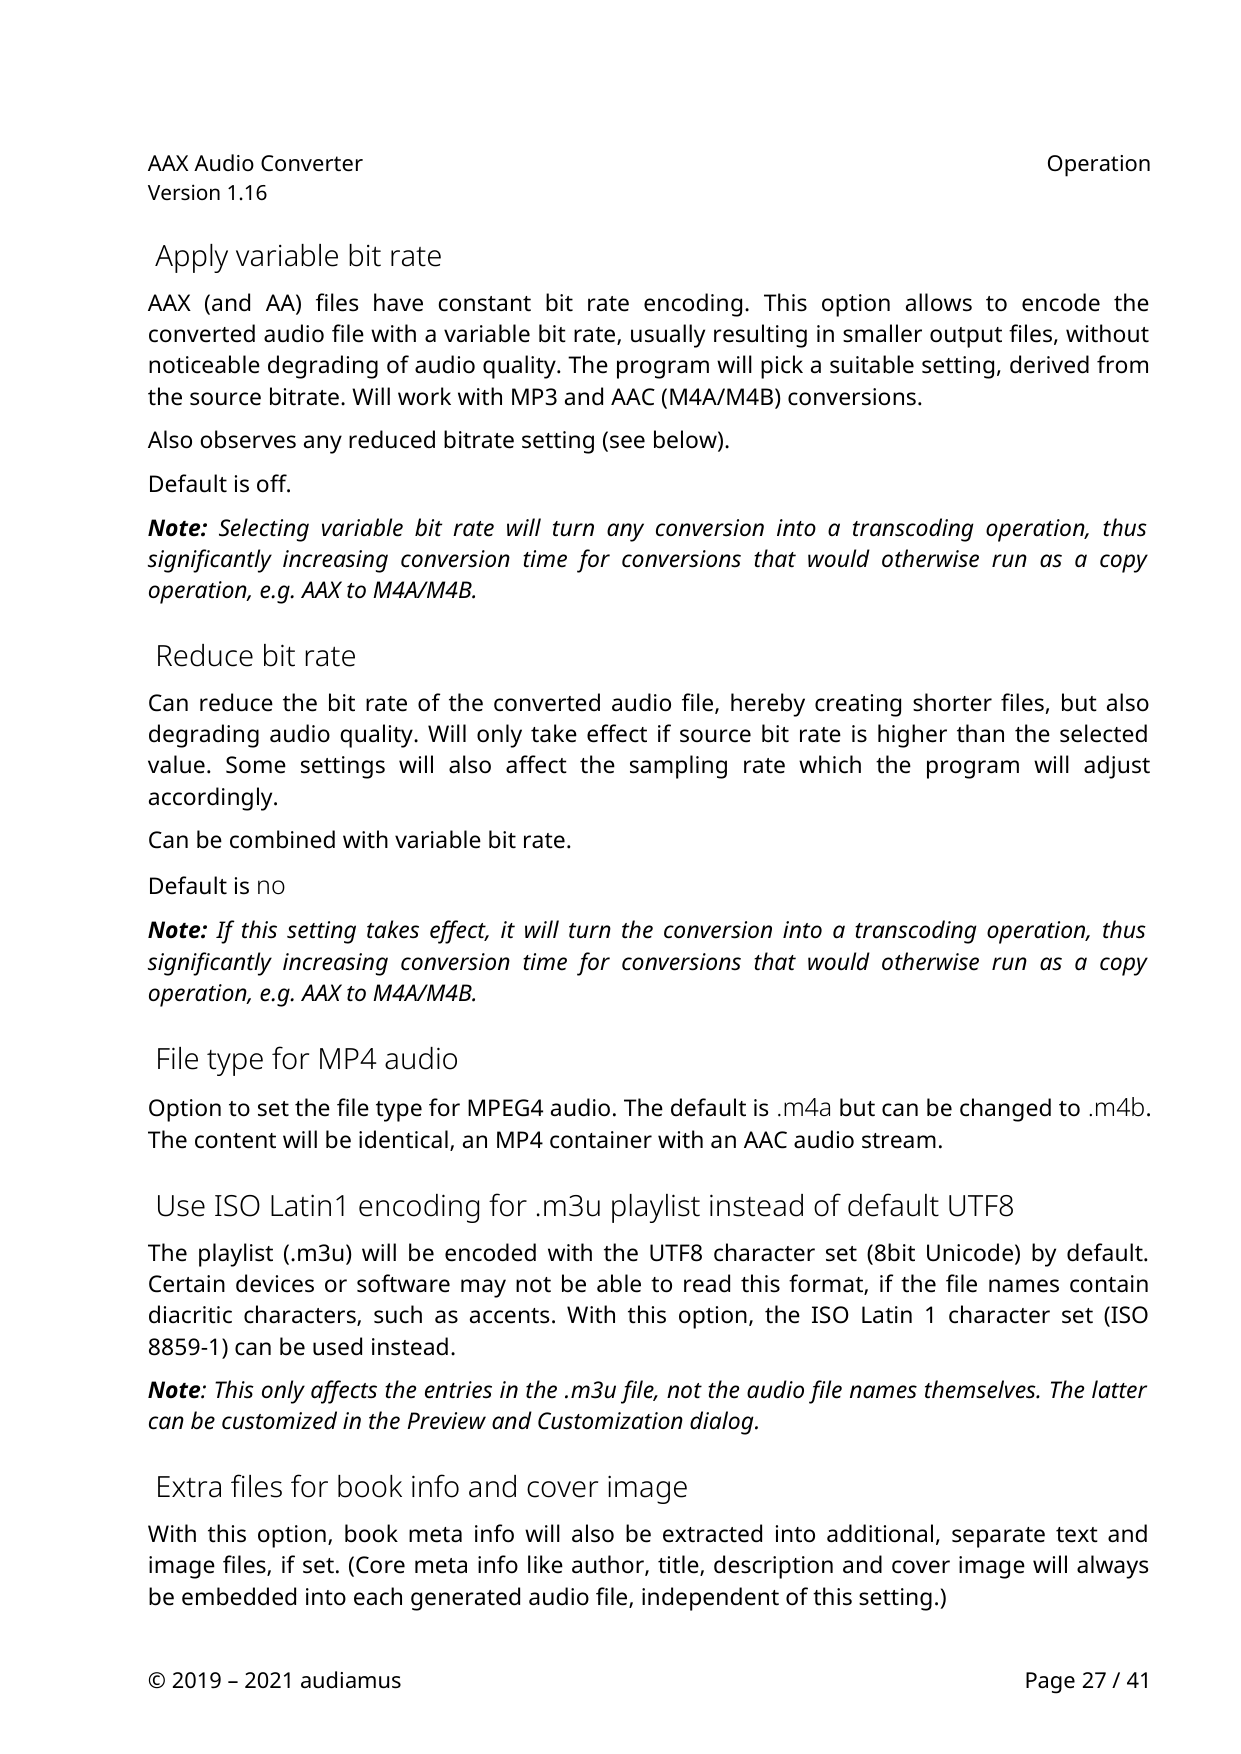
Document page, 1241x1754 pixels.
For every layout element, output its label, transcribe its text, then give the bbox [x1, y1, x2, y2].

text Note: Selecting variable bit rate will turn any conversion into a transcoding operation, thus significantly increasing conversion time for conversions that would otherwise run as a copy operation, e.g. AAX to M4A/M4B. [148, 512, 1152, 605]
subtitle Extra files for book info and cover image [148, 1467, 1152, 1506]
text The playlist (.m3u) will be encoded with the UTF8 character set (8bit Unicode) by default. Certain devices or software may not be able to read this format, if the file names contain diacritic characters, such as accents. With this option, the ISO Latin 1 character set (ISO 8859-1) can be used instead. [148, 1237, 1152, 1362]
text Note: If this setting takes effect, it will turn the conversion into a transcoding operation, thus significantly increasing conversion time for conversions that would otherwise run as a copy operation, e.g. AAX to M4A/M4B. [148, 914, 1152, 1008]
subtitle Apply variable bit rate [148, 235, 1152, 275]
text AAX (and AA) files have constant bit rate encoding. This option allows to encode the converted audio file with a variable bit rate, usually resulting in smaller output files, without noticeable degrading of audio quality. The program will pick a suitable setting, derived from the source bitrate. Will work with MP3 and AAC (M4A/M4B) conversions. [148, 287, 1152, 412]
text Default is off. [148, 468, 1152, 499]
text Can be combined with variable bit rate. [148, 824, 1152, 856]
text Option to set the file type for MPEG4 audio. The default is .m4a but can be changed to .m4b. The content will be identical, an MP4 container with an AAC audio stream. [148, 1090, 1152, 1155]
subtitle Reduce bit rate [148, 635, 1152, 675]
subtitle Use ISO Latin1 encoding for .m3u playlist instead of default UTF8 [148, 1185, 1152, 1225]
text Can reduce the bit rate of the converted audio file, hereby creating shorter files, but also degrading audio quality. Will only take effect if source bit rate is higher than the selected value. Some settings will also affect the sampling rate which the program will adjust accordingly. [148, 687, 1152, 812]
text With this option, book meta info will also be extracted into additional, separate text and image files, if set. (Core meta info like author, title, description and cover image will always be embedded into each generated audio file, independent of this setting.) [148, 1518, 1152, 1612]
text Note: This only affects the entries in the .m3u file, not the audio file names themselves. The latter can be customized in the Preview and Customization dialog. [148, 1374, 1152, 1437]
text Default is no [148, 868, 1152, 902]
subtitle File type for MP4 audio [148, 1038, 1152, 1078]
text Also observes any reduced bitrate setting (see below). [148, 424, 1152, 456]
